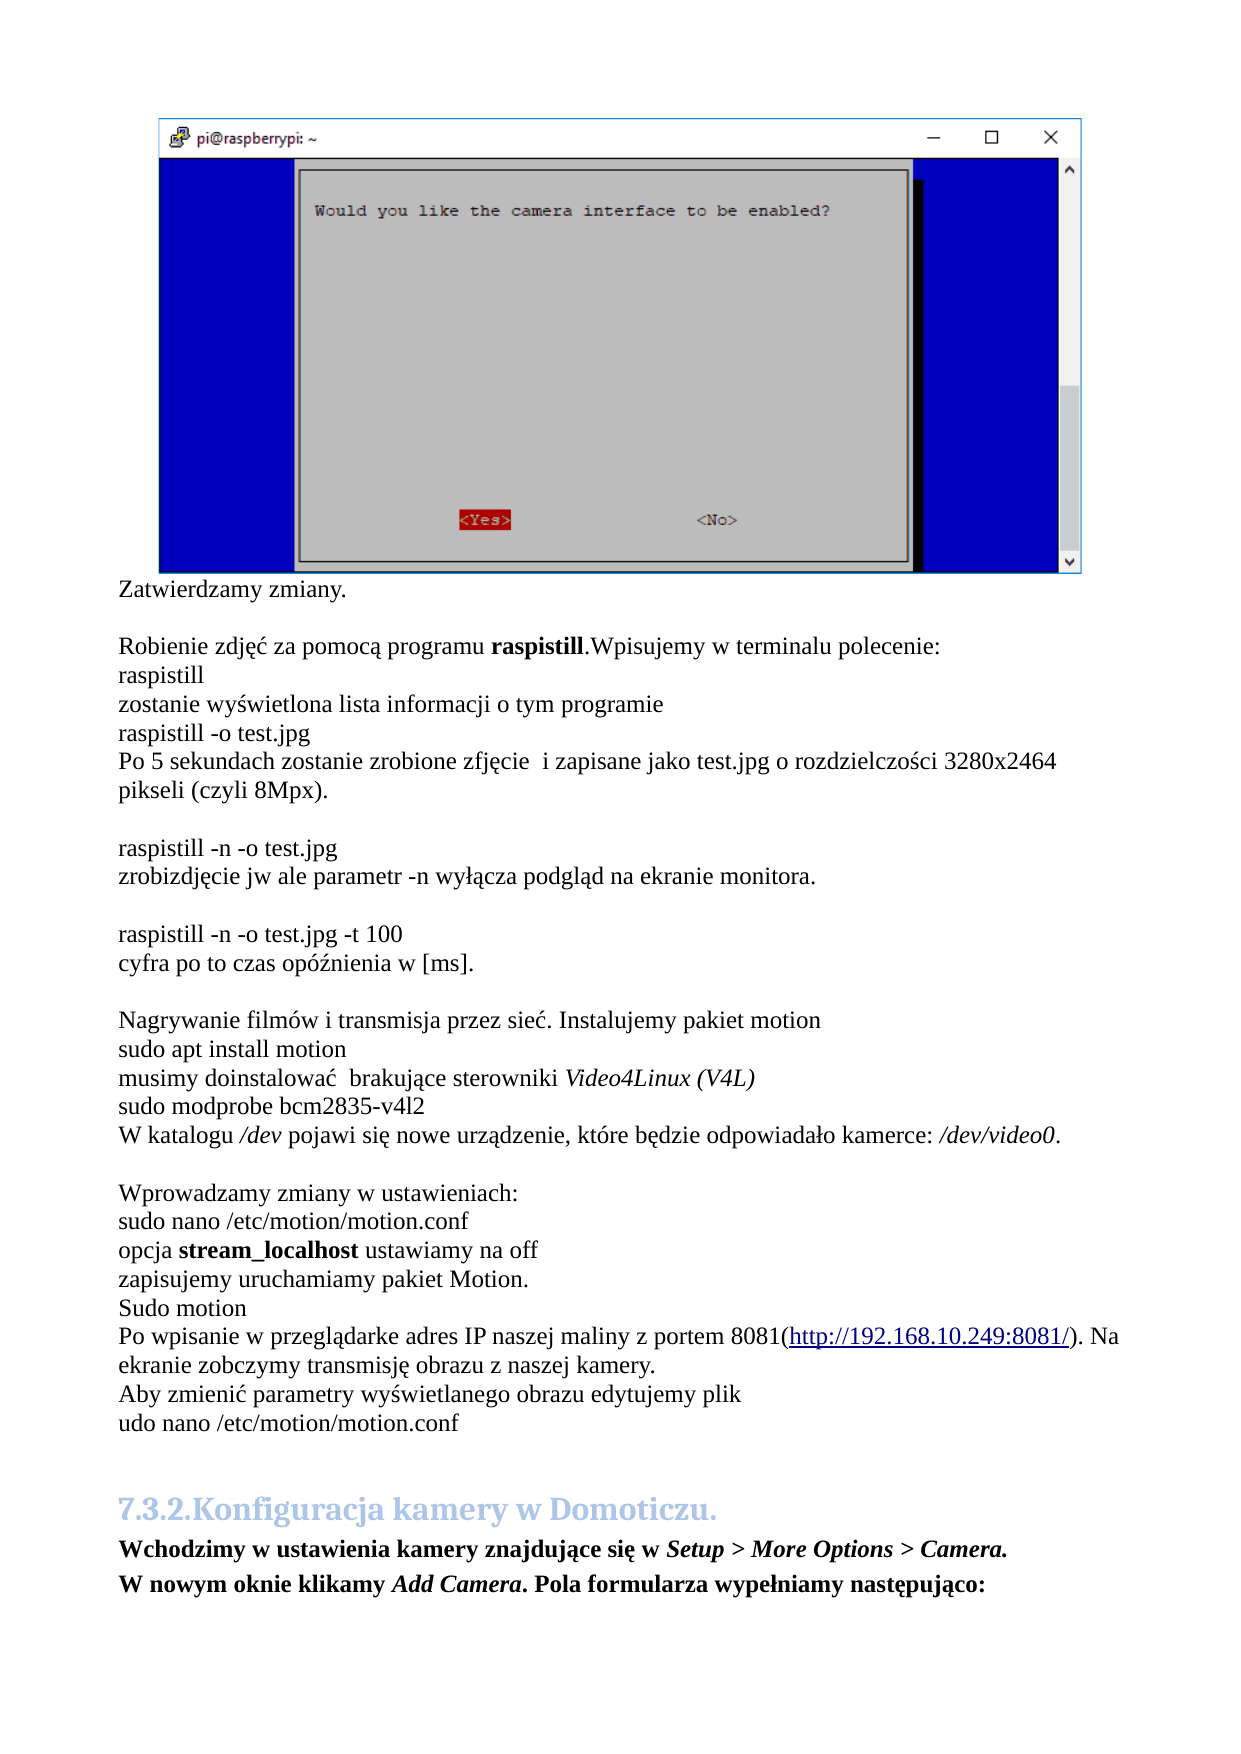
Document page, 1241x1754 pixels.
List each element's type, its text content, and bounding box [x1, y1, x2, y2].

text Wprowadzamy zmiany w ustawieniach: [118, 1178, 1122, 1206]
text W katalogu /dev pojawi się nowe urządzenie, które będzie odpowiadało kamerce: /dev/video0. [118, 1120, 1122, 1149]
text zostanie wyświetlona lista informacji o tym programie [118, 689, 1122, 718]
text zapisujemy uruchamiamy pakiet Motion. [118, 1264, 1122, 1293]
text opcja stream_localhost ustawiamy na off [118, 1235, 1122, 1264]
text Aby zmienić parametry wyświetlanego obrazu edytujemy plik [118, 1379, 1122, 1408]
text zrobizdjęcie jw ale parametr -n wyłącza podgląd na ekranie monitora. [118, 861, 1122, 890]
text Po 5 sekundach zostanie zrobione zfjęcie i zapisane jako test.jpg o rozdzielczości 3280x2464 pikseli (czyli 8Mpx). [118, 746, 1122, 804]
text cyfra po to czas opóźnienia w [ms]. [118, 948, 1122, 976]
text raspistill -n -o test.jpg [118, 833, 1122, 861]
text Zatwierdzamy zmiany. [118, 574, 1122, 603]
picture [158, 118, 1082, 574]
text udo nano /etc/motion/motion.conf [118, 1408, 1122, 1436]
text Nagrywanie filmów i transmisja przez sieć. Instalujemy pakiet motion [118, 1005, 1122, 1034]
text raspistill -n -o test.jpg -t 100 [118, 919, 1122, 948]
text sudo nano /etc/motion/motion.conf [118, 1206, 1122, 1235]
text Sudo motion [118, 1293, 1122, 1321]
text Po wpisanie w przeglądarke adres IP naszej maliny z portem 8081(http://192.168.10.249:8081/). Na ekranie zobczymy transmisję obrazu z naszej kamery. [118, 1321, 1122, 1379]
text Robienie zdjęć za pomocą programu raspistill.Wpisujemy w terminalu polecenie: [118, 631, 1122, 660]
text raspistill [118, 660, 1122, 689]
text Wchodzimy w ustawienia kamery znajdujące się w Setup > More Options > Camera. W nowym oknie klikamy Add Camera. Pola formularza wypełniamy następująco: [118, 1534, 1122, 1598]
text musimy doinstalować brakujące sterowniki Video4Linux (V4L) [118, 1063, 1122, 1091]
text sudo modprobe bcm2835-v4l2 [118, 1091, 1122, 1120]
subtitle Konfiguracja kamery w Domoticzu. [118, 1490, 1122, 1528]
text sudo apt install motion [118, 1034, 1122, 1063]
text raspistill -o test.jpg [118, 718, 1122, 746]
